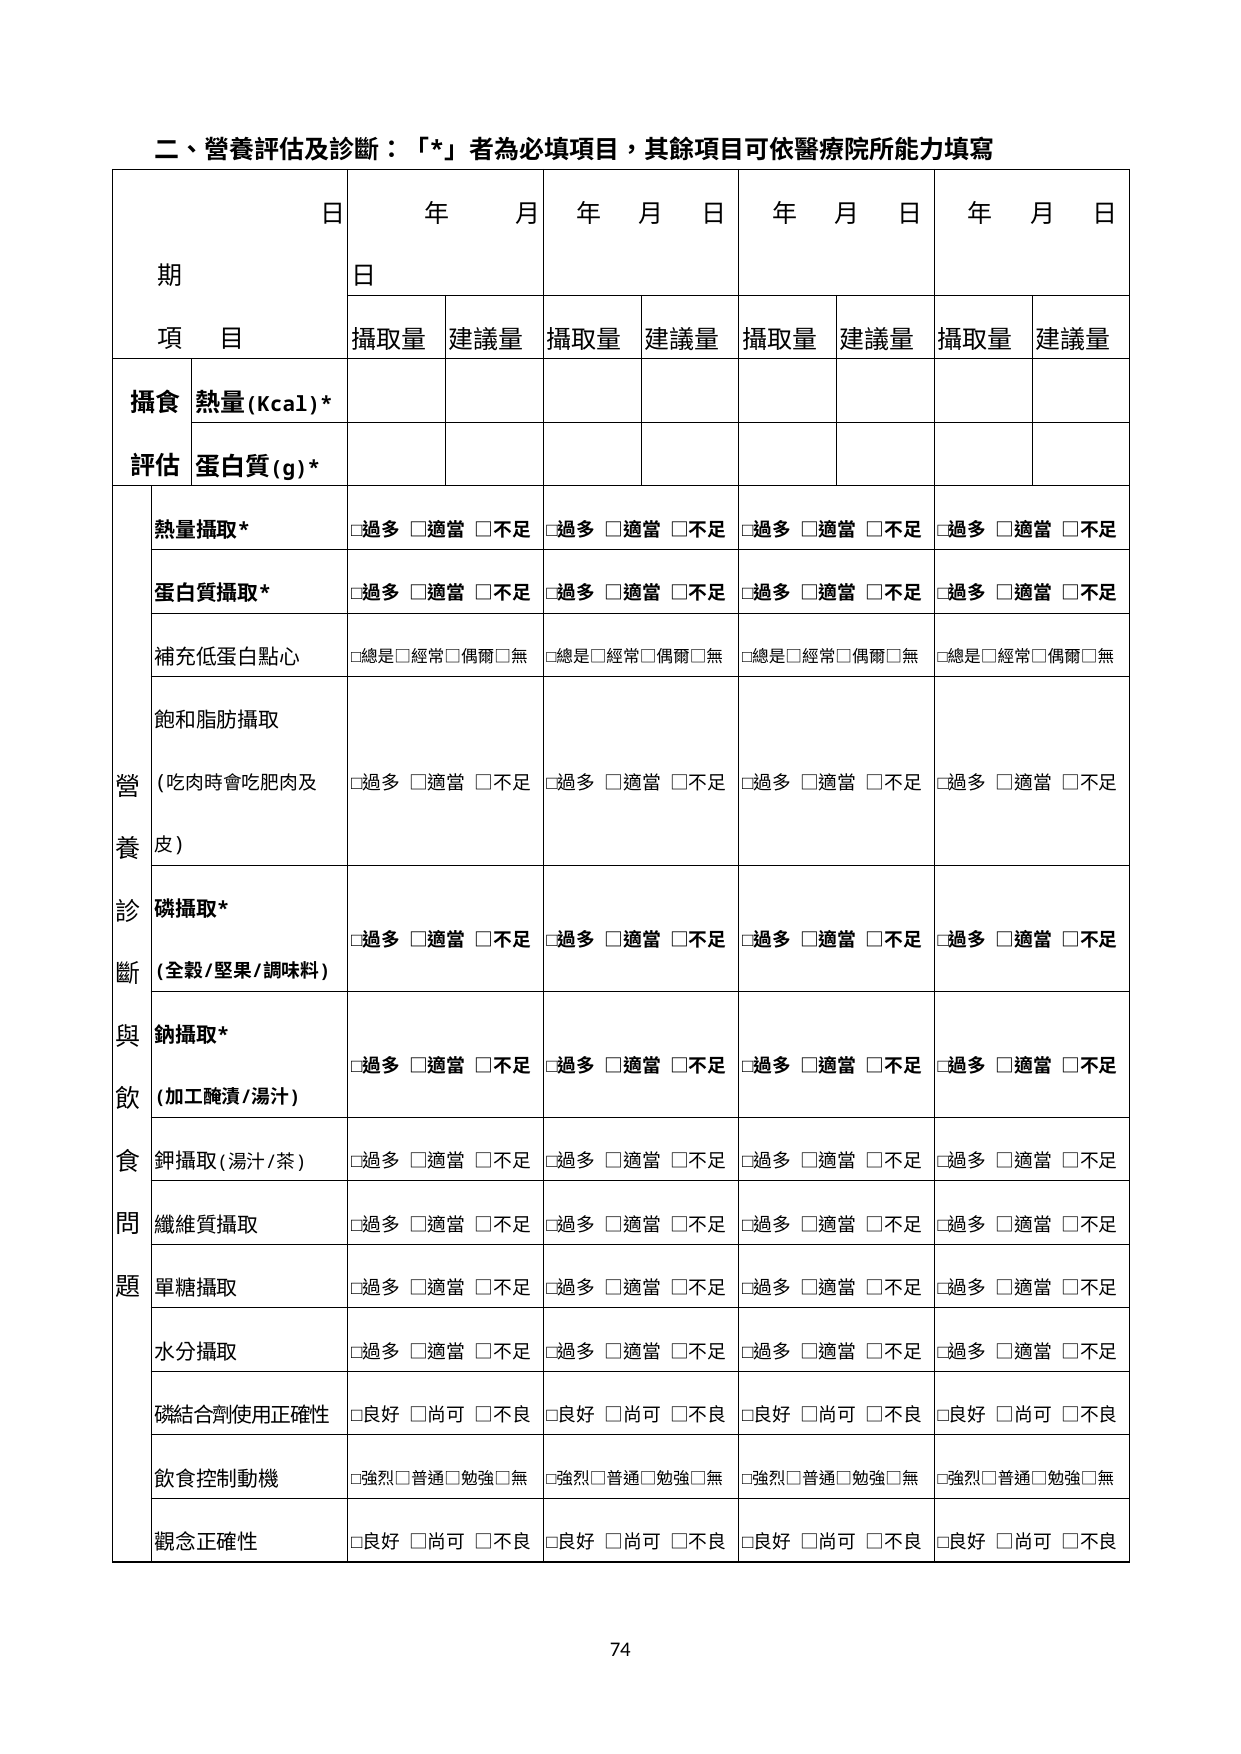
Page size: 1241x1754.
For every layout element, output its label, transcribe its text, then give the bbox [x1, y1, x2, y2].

table_cell □過多 □適當 □不足 [544, 1308, 738, 1371]
table_cell 單糖攝取 [152, 1245, 347, 1307]
table_cell □過多 □適當 □不足 [739, 992, 934, 1117]
table_cell 攝取量 [739, 296, 836, 358]
table_cell □過多 □適當 □不足 [348, 1181, 543, 1244]
table_cell □總是□經常□偶爾□無 [935, 614, 1129, 676]
table_cell □過多 □適當 □不足 [935, 1118, 1129, 1180]
table_cell 攝取量 [544, 296, 641, 358]
table_cell [935, 359, 1032, 422]
table_cell □總是□經常□偶爾□無 [544, 614, 738, 676]
table_cell [837, 423, 934, 485]
table_cell [1033, 423, 1129, 485]
table_cell □強烈□普通□勉強□無 [544, 1435, 738, 1498]
table_cell □過多 □適當 □不足 [935, 992, 1129, 1117]
table_cell [446, 423, 543, 485]
table_cell □總是□經常□偶爾□無 [739, 614, 934, 676]
table_cell [935, 423, 1032, 485]
table_cell □過多 □適當 □不足 [348, 486, 543, 549]
table_cell 營養診斷與飲食問題 [113, 486, 151, 1561]
table_header 日 期 項 目 [113, 170, 347, 358]
table_cell [1033, 359, 1129, 422]
table_cell □過多 □適當 □不足 [739, 1118, 934, 1180]
table_cell [642, 423, 738, 485]
table_cell □過多 □適當 □不足 [935, 550, 1129, 612]
table_cell □過多 □適當 □不足 [739, 486, 934, 549]
table_cell □過多 □適當 □不足 [739, 1181, 934, 1244]
table_cell 飽和脂肪攝取 (吃肉時會吃肥肉及皮) [152, 677, 347, 864]
table_cell □良好 □尚可 □不良 [348, 1499, 543, 1561]
table_cell 蛋白質攝取* [152, 550, 347, 612]
table_cell □過多 □適當 □不足 [544, 1245, 738, 1307]
table_cell □過多 □適當 □不足 [739, 1245, 934, 1307]
table_cell 熱量攝取* [152, 486, 347, 549]
table_cell [642, 359, 738, 422]
table_cell □過多 □適當 □不足 [935, 486, 1129, 549]
table_cell 磷結合劑使用正確性 [152, 1372, 347, 1434]
table_cell □過多 □適當 □不足 [544, 486, 738, 549]
table_cell [739, 359, 836, 422]
table_cell □過多 □適當 □不足 [544, 1181, 738, 1244]
table_cell [544, 423, 641, 485]
table_cell □過多 □適當 □不足 [935, 677, 1129, 864]
table_cell □過多 □適當 □不足 [935, 1245, 1129, 1307]
table_cell □良好 □尚可 □不良 [935, 1499, 1129, 1561]
table_cell □過多 □適當 □不足 [348, 866, 543, 991]
table_cell 建議量 [446, 296, 543, 358]
table_cell □良好 □尚可 □不良 [739, 1499, 934, 1561]
table_cell □過多 □適當 □不足 [544, 992, 738, 1117]
table_cell □強烈□普通□勉強□無 [739, 1435, 934, 1498]
table_cell 鉀攝取(湯汁/茶) [152, 1118, 347, 1180]
table_cell □過多 □適當 □不足 [348, 1118, 543, 1180]
table_cell 攝取量 [935, 296, 1032, 358]
text 二、營養評估及診斷：「*」者為必填項目，其餘項目可依醫療院所能力填寫 [154, 106, 1128, 169]
table_cell □良好 □尚可 □不良 [348, 1372, 543, 1434]
table_cell 觀念正確性 [152, 1499, 347, 1561]
table_cell □過多 □適當 □不足 [544, 677, 738, 864]
table_cell 熱量(Kcal)* [192, 359, 347, 422]
table_cell 攝食 評估 [113, 359, 191, 485]
table_cell □過多 □適當 □不足 [935, 1181, 1129, 1244]
table_header 年 月 日 [739, 170, 934, 295]
table_cell □過多 □適當 □不足 [739, 550, 934, 612]
table_cell □過多 □適當 □不足 [544, 1118, 738, 1180]
table_cell 建議量 [837, 296, 934, 358]
table_cell □強烈□普通□勉強□無 [935, 1435, 1129, 1498]
table_cell □過多 □適當 □不足 [348, 992, 543, 1117]
table_cell □總是□經常□偶爾□無 [348, 614, 543, 676]
table_cell □良好 □尚可 □不良 [935, 1372, 1129, 1434]
table_cell [544, 359, 641, 422]
table_cell □過多 □適當 □不足 [544, 550, 738, 612]
table_cell □良好 □尚可 □不良 [544, 1372, 738, 1434]
table_cell [446, 359, 543, 422]
table_cell 建議量 [642, 296, 738, 358]
table_cell 補充低蛋白點心 [152, 614, 347, 676]
table_cell □過多 □適當 □不足 [935, 866, 1129, 991]
table_cell 蛋白質(g)* [192, 423, 347, 485]
table_cell [348, 359, 445, 422]
table_cell □過多 □適當 □不足 [348, 1245, 543, 1307]
table_cell [739, 423, 836, 485]
table_cell □過多 □適當 □不足 [348, 550, 543, 612]
table_cell □良好 □尚可 □不良 [544, 1499, 738, 1561]
table_cell 飲食控制動機 [152, 1435, 347, 1498]
table_cell □強烈□普通□勉強□無 [348, 1435, 543, 1498]
table_cell 纖維質攝取 [152, 1181, 347, 1244]
table_cell □過多 □適當 □不足 [739, 677, 934, 864]
table_cell □過多 □適當 □不足 [739, 1308, 934, 1371]
table_cell □過多 □適當 □不足 [544, 866, 738, 991]
table_cell 建議量 [1033, 296, 1129, 358]
table_header 年 月 日 [544, 170, 738, 295]
table_cell 攝取量 [348, 296, 445, 358]
table_header 年 月 日 [935, 170, 1129, 295]
table_cell □過多 □適當 □不足 [739, 866, 934, 991]
table_cell [348, 423, 445, 485]
table_cell 鈉攝取* (加工醃漬/湯汁) [152, 992, 347, 1117]
table_cell 水分攝取 [152, 1308, 347, 1371]
table_cell □過多 □適當 □不足 [935, 1308, 1129, 1371]
table_cell [837, 359, 934, 422]
table_cell □良好 □尚可 □不良 [739, 1372, 934, 1434]
table_cell 磷攝取* (全穀/堅果/調味料) [152, 866, 347, 991]
table_cell □過多 □適當 □不足 [348, 677, 543, 864]
table_cell □過多 □適當 □不足 [348, 1308, 543, 1371]
table_header 年 月 日 [348, 170, 543, 295]
